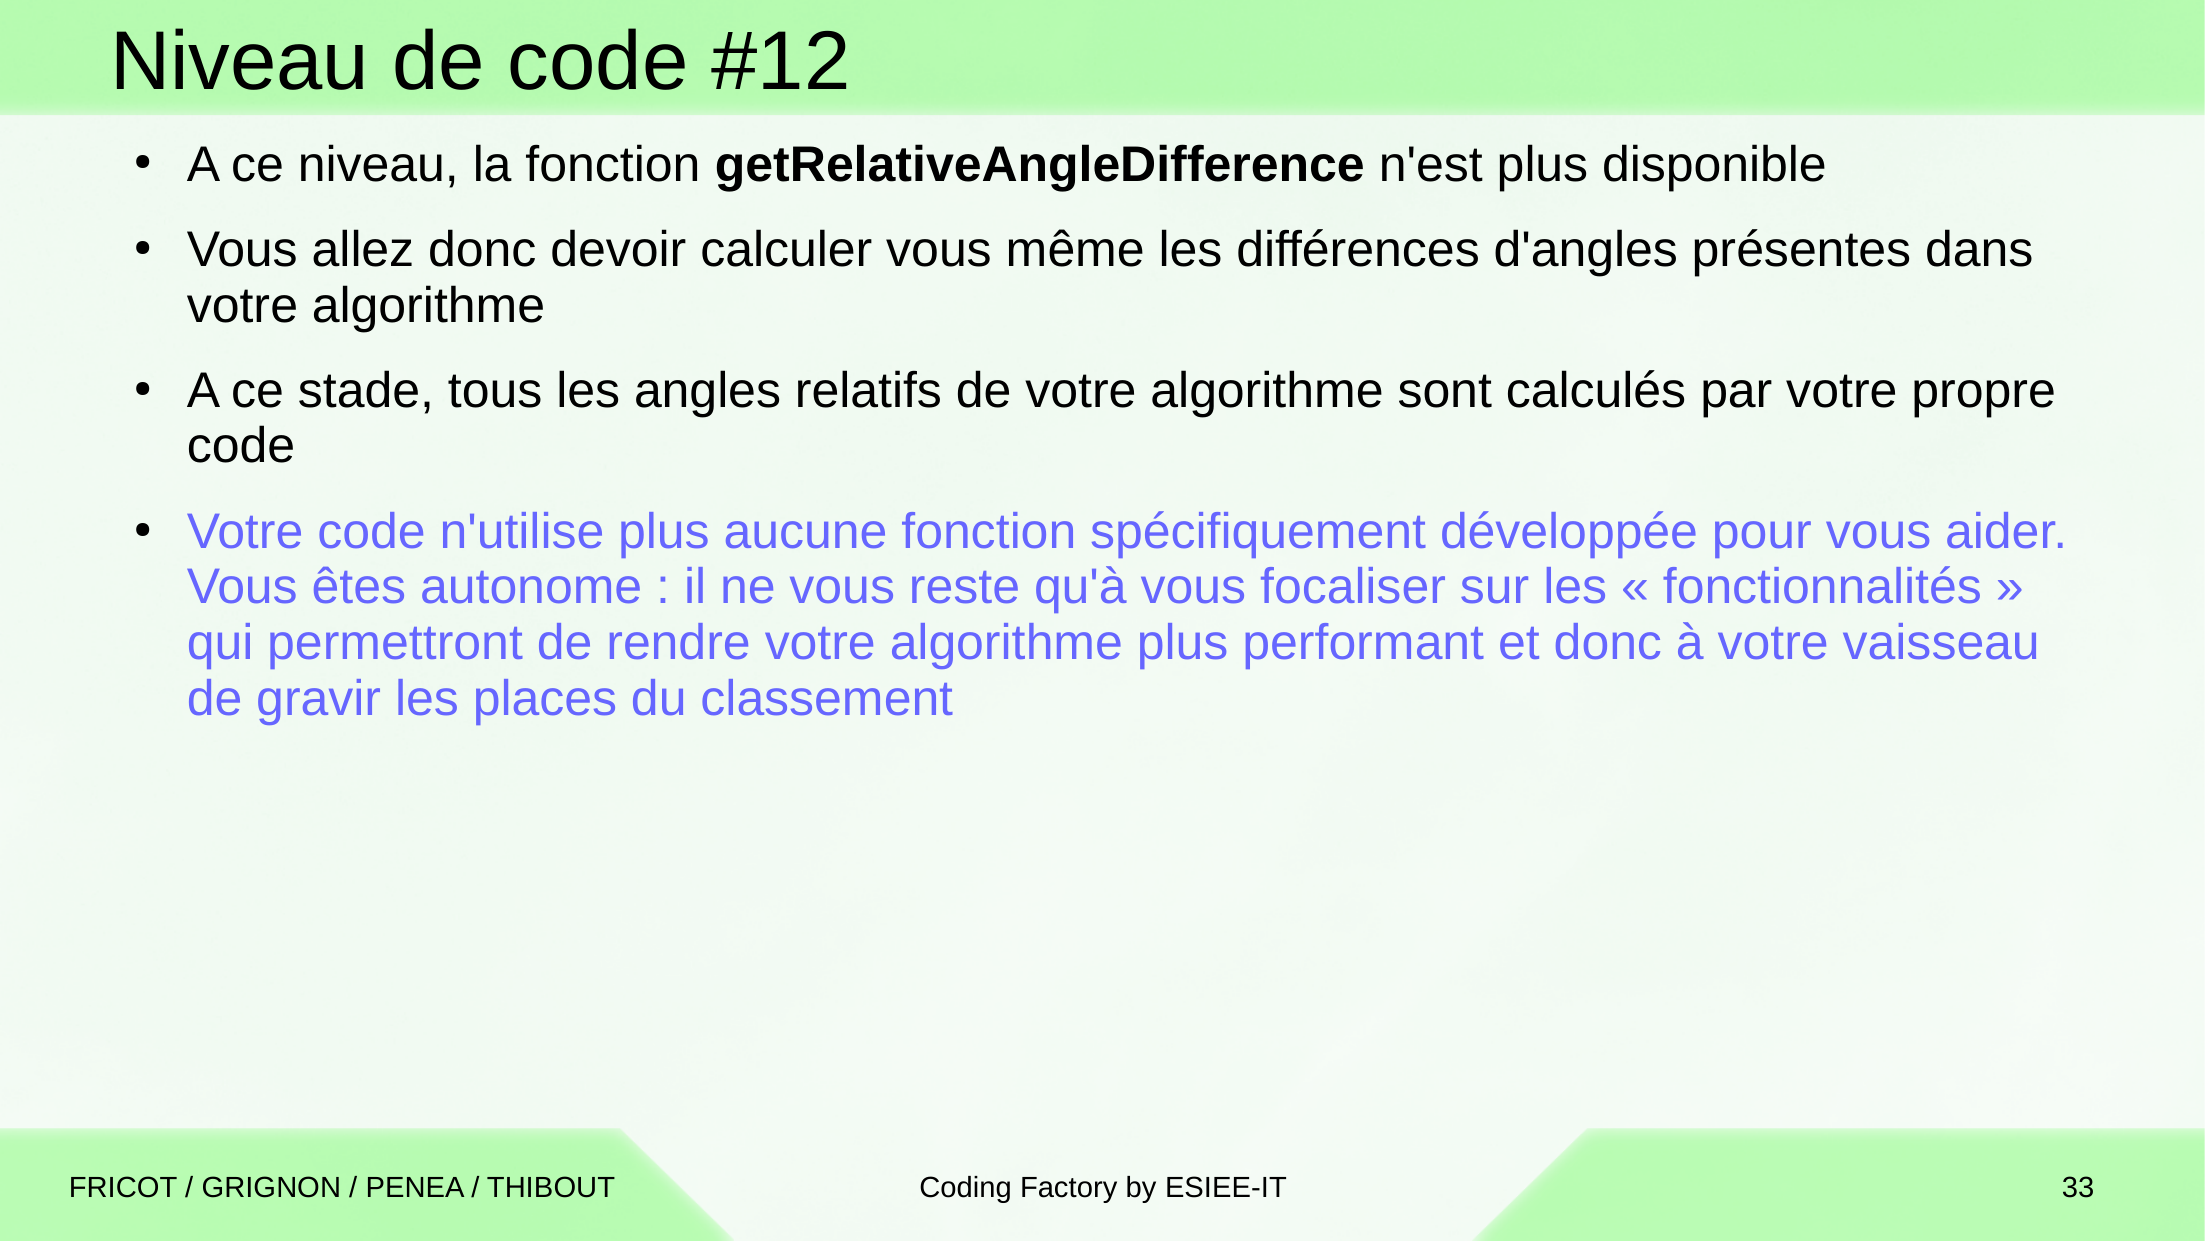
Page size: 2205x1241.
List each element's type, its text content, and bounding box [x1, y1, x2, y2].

list A ce niveau, la fonction getRelativeAngleDifference n'est plus disponible Vous allez donc devoir calculer vous même les différences d'angles présentes dans votre algorithme A ce stade, tous les angles relatifs de votre algorithme sont calculés par votre propre code Votre code n'utilise plus aucune fonction spécifiquement développée pour vous aider. Vous êtes autonome : il ne vous reste qu'à vous focaliser sur les « fonctionnalités » qui permettront de rendre votre algorithme plus performant et donc à votre vaisseau de gravir les places du classement [116, 206, 2101, 1149]
title Niveau de code #12 [110, 49, 2095, 257]
picture [0, 0, 2205, 1241]
